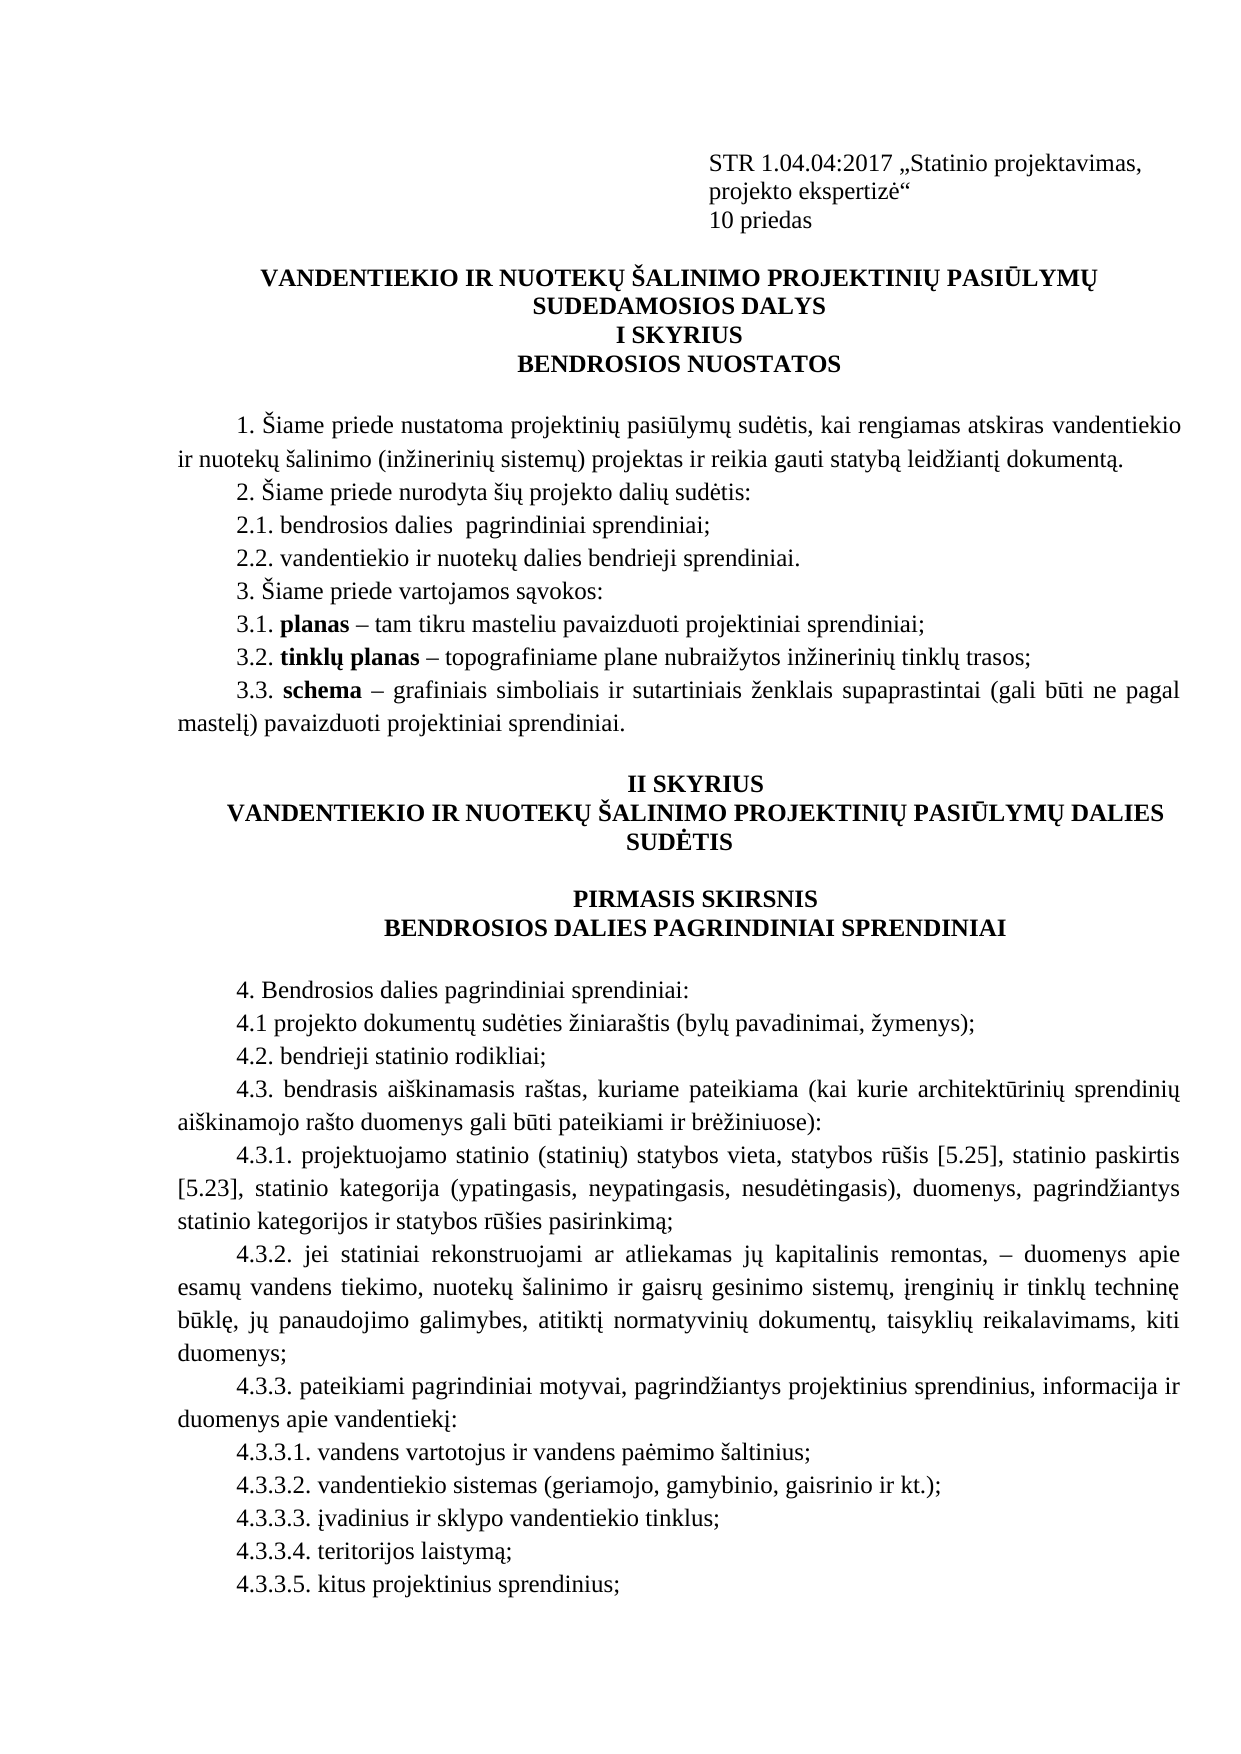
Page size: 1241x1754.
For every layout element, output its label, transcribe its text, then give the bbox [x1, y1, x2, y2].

text 2.2. vandentiekio ir nuotekų dalies bendrieji sprendiniai. [177, 543, 1181, 571]
text 1. Šiame priede nustatoma projektinių pasiūlymų sudėtis, kai rengiamas atskiras vandentiekio ir nuotekų šalinimo (inžinerinių sistemų) projektas ir reikia gauti statybą leidžiantį dokumentą. [177, 411, 1181, 472]
text 4.3.3.5. kitus projektinius sprendinius; [177, 1569, 1181, 1598]
text 4.2. bendrieji statinio rodikliai; [177, 1041, 1181, 1070]
text 3.2. tinklų planas – topografiniame plane nubraižytos inžinerinių tinklų trasos; [177, 642, 1181, 671]
text I SKYRIUS [177, 320, 1181, 349]
text BENDROSIOS DALIES PAGRINDINIAI SPRENDINIAI [177, 913, 1181, 942]
text 4.3.3.4. teritorijos laistymą; [177, 1536, 1181, 1565]
text 3.1. planas – tam tikru masteliu pavaizduoti projektiniai sprendiniai; [177, 609, 1181, 637]
text 4.3.3. pateikiami pagrindiniai motyvai, pagrindžiantys projektinius sprendinius, informacija ir duomenys apie vandentiekį: [177, 1371, 1181, 1433]
text 3.3. schema – grafiniais simboliais ir sutartiniais ženklais supaprastintai (gali būti ne pagal mastelį) pavaizduoti projektiniai sprendiniai. [177, 675, 1181, 737]
text 10 priedas [177, 205, 1181, 234]
text VANDENTIEKIO IR NUOTEKŲ ŠALINIMO PROJEKTINIŲ PASIŪLYMŲ DALIES SUDĖTIS [177, 798, 1181, 856]
text 2.1. bendrosios dalies pagrindiniai sprendiniai; [177, 510, 1181, 538]
text 4.3. bendrasis aiškinamasis raštas, kuriame pateikiama (kai kurie architektūrinių sprendinių aiškinamojo rašto duomenys gali būti pateikiami ir brėžiniuose): [177, 1074, 1181, 1136]
text BENDROSIOS NUOSTATOS [177, 349, 1181, 378]
text 4.3.3.3. įvadinius ir sklypo vandentiekio tinklus; [177, 1503, 1181, 1532]
text STR 1.04.04:2017 „Statinio projektavimas, [177, 148, 1181, 176]
text projekto ekspertizė“ [177, 176, 1181, 205]
text PIRMASIS SKIRSNIS [177, 884, 1181, 913]
text 3. Šiame priede vartojamos sąvokos: [177, 576, 1181, 604]
text VANDENTIEKIO IR NUOTEKŲ ŠALINIMO PROJEKTINIŲ PASIŪLYMŲ SUDEDAMOSIOS DALYS [177, 263, 1181, 320]
text 4. Bendrosios dalies pagrindiniai sprendiniai: [177, 975, 1181, 1004]
text 4.3.2. jei statiniai rekonstruojami ar atliekamas jų kapitalinis remontas, – duomenys apie esamų vandens tiekimo, nuotekų šalinimo ir gaisrų gesinimo sistemų, įrenginių ir tinklų techninę būklę, jų panaudojimo galimybes, atitiktį normatyvinių dokumentų, taisyklių reikalavimams, kiti duomenys; [177, 1239, 1181, 1367]
text 4.3.1. projektuojamo statinio (statinių) statybos vieta, statybos rūšis [5.25], statinio paskirtis [5.23], statinio kategorija (ypatingasis, neypatingasis, nesudėtingasis), duomenys, pagrindžiantys statinio kategorijos ir statybos rūšies pasirinkimą; [177, 1140, 1181, 1235]
text 2. Šiame priede nurodyta šių projekto dalių sudėtis: [177, 477, 1181, 505]
text 4.3.3.2. vandentiekio sistemas (geriamojo, gamybinio, gaisrinio ir kt.); [177, 1470, 1181, 1499]
text 4.1 projekto dokumentų sudėties žiniaraštis (bylų pavadinimai, žymenys); [177, 1008, 1181, 1037]
text 4.3.3.1. vandens vartotojus ir vandens paėmimo šaltinius; [177, 1437, 1181, 1466]
text II SKYRIUS [177, 769, 1181, 798]
